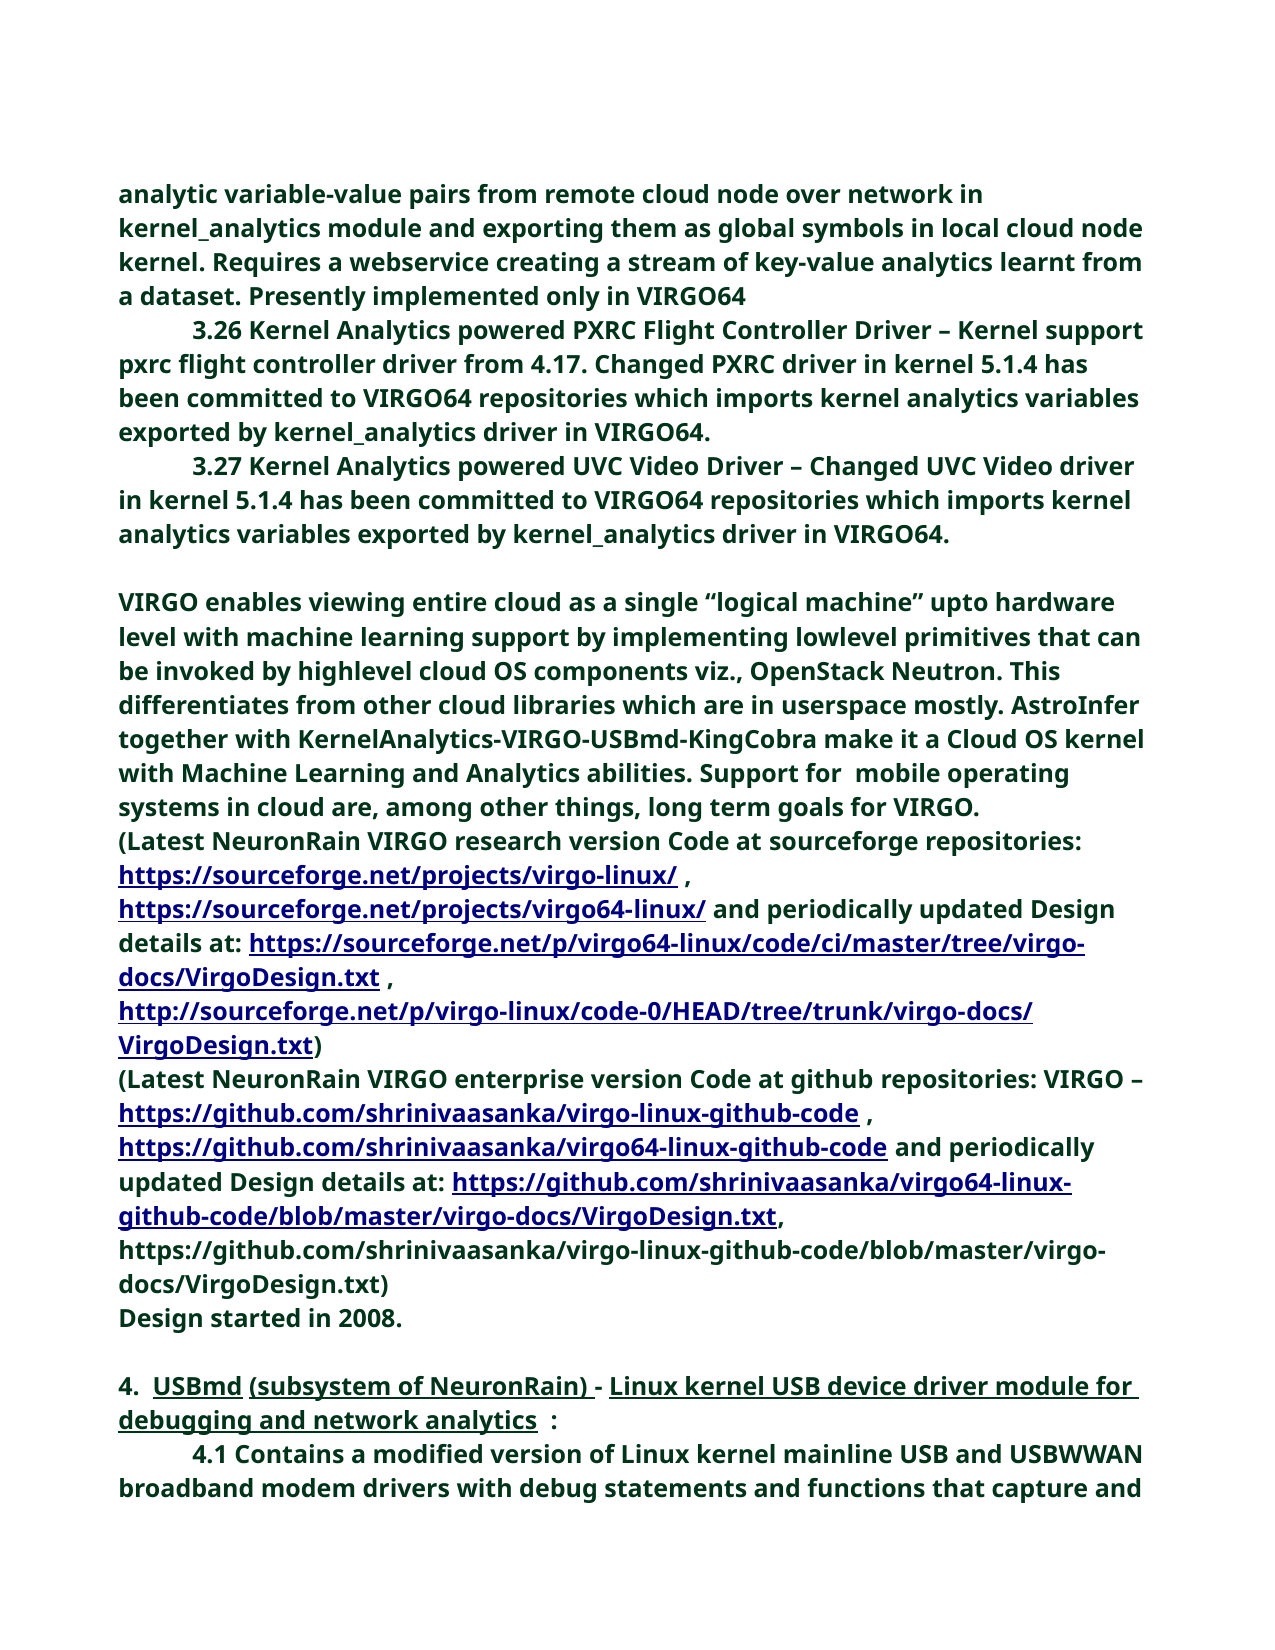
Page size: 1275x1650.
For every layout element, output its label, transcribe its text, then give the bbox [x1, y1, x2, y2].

text 3.26 Kernel Analytics powered PXRC Flight Controller Driver – Kernel support pxrc flight controller driver from 4.17. Changed PXRC driver in kernel 5.1.4 has been committed to VIRGO64 repositories which imports kernel analytics variables exported by kernel_analytics driver in VIRGO64. [118, 313, 1157, 449]
text VIRGO enables viewing entire cloud as a single “logical machine” upto hardware level with machine learning support by implementing lowlevel primitives that can be invoked by highlevel cloud OS components viz., OpenStack Neutron. This differentiates from other cloud libraries which are in userspace mostly. AstroInfer together with KernelAnalytics-VIRGO-USBmd-KingCobra make it a Cloud OS kernel with Machine Learning and Analytics abilities. Support for mobile operating systems in cloud are, among other things, long term goals for VIRGO. [118, 585, 1157, 823]
text 4.1 Contains a modified version of Linux kernel mainline USB and USBWWAN broadband modem drivers with debug statements and functions that capture and [118, 1437, 1157, 1505]
text (Latest NeuronRain VIRGO enterprise version Code at github repositories: VIRGO – https://github.com/shrinivaasanka/virgo-linux-github-code , https://github.com/shrinivaasanka/virgo64-linux-github-code and periodically updated Design details at: https://github.com/shrinivaasanka/virgo64-linux-github-code/blob/master/virgo-docs/VirgoDesign.txt, https://github.com/shrinivaasanka/virgo-linux-github-code/blob/master/virgo-docs/VirgoDesign.txt) [118, 1062, 1157, 1300]
text Design started in 2008. [118, 1300, 1157, 1334]
text analytic variable-value pairs from remote cloud node over network in kernel_analytics module and exporting them as global symbols in local cloud node kernel. Requires a webservice creating a stream of key-value analytics learnt from a dataset. Presently implemented only in VIRGO64 [118, 176, 1157, 313]
text (Latest NeuronRain VIRGO research version Code at sourceforge repositories: https://sourceforge.net/projects/virgo-linux/ , https://sourceforge.net/projects/virgo64-linux/ and periodically updated Design details at: https://sourceforge.net/p/virgo64-linux/code/ci/master/tree/virgo-docs/VirgoDesign.txt , http://sourceforge.net/p/virgo-linux/code-0/HEAD/tree/trunk/virgo-docs/VirgoDesign.txt) [118, 823, 1157, 1062]
text 3.27 Kernel Analytics powered UVC Video Driver – Changed UVC Video driver in kernel 5.1.4 has been committed to VIRGO64 repositories which imports kernel analytics variables exported by kernel_analytics driver in VIRGO64. [118, 449, 1157, 551]
text 4. USBmd (subsystem of NeuronRain) - Linux kernel USB device driver module for debugging and network analytics : [118, 1368, 1157, 1437]
